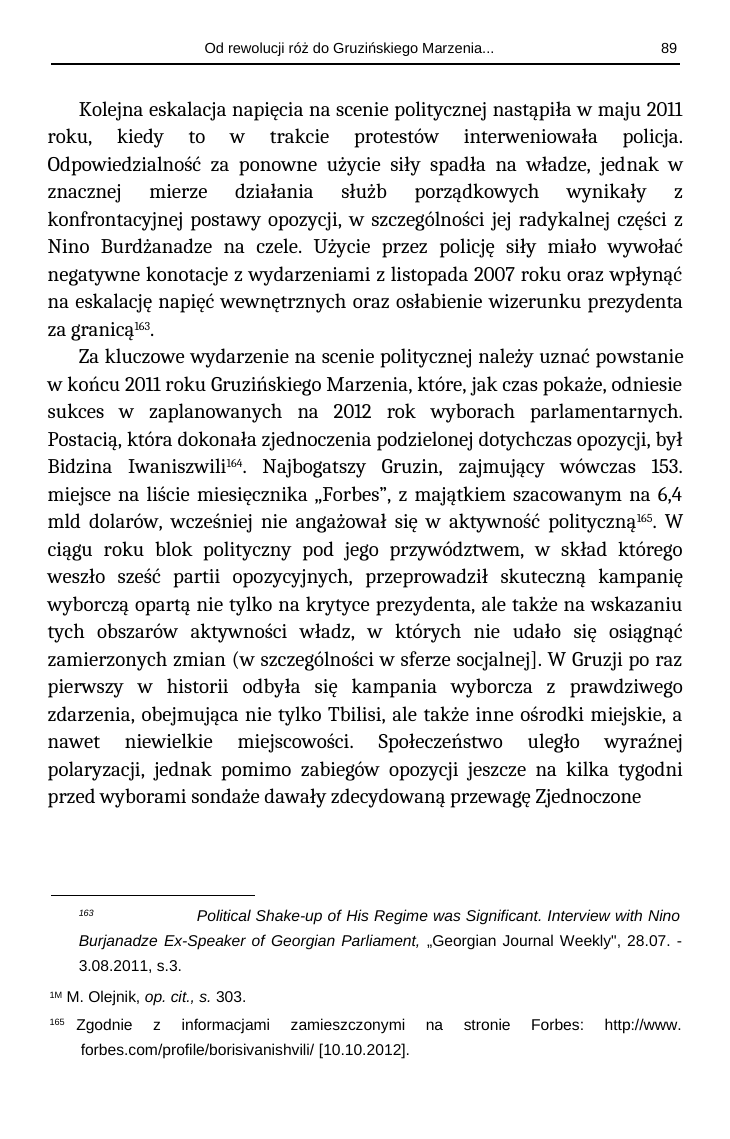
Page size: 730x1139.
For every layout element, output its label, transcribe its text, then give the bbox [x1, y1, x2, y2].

text 1M M. Olejnik, op. cit., s. 303. [49, 988, 682, 1005]
text Za kluczowe wydarzenie na scenie politycznej należy uznać po­wstanie w końcu 2011 roku Gruzińskiego Marzenia, które, jak czas pokaże, odniesie sukces w zaplanowanych na 2012 rok wyborach parlamentarnych. Postacią, która dokonała zjednoczenia podzielonej dotychczas opozycji, był Bidzina Iwaniszwili164. Najbogatszy Gruzin, zajmujący wówczas 153. miejsce na liście miesięcznika „Forbes”, z majątkiem szacowanym na 6,4 mld dolarów, wcześniej nie anga­żował się w aktywność polityczną165. W ciągu roku blok polityczny pod jego przywództwem, w skład którego weszło sześć partii opo­zycyjnych, przeprowadził skuteczną kampanię wyborczą opartą nie tylko na krytyce prezydenta, ale także na wskazaniu tych obszarów aktywności władz, w których nie udało się osiągnąć zamierzonych zmian (w szczególności w sferze socjalnej]. W Gruzji po raz pierwszy w historii odbyła się kampania wyborcza z prawdziwego zdarzenia, obejmująca nie tylko Tbilisi, ale także inne ośrodki miejskie, a nawet niewielkie miejscowości. Społeczeństwo uległo wyraźnej polaryzacji, jednak pomimo zabiegów opozycji jeszcze na kilka tygodni przed wyborami sondaże dawały zdecydowaną przewagę Zjednoczone­ [47, 345, 683, 809]
text Od rewolucji róż do Gruzińskiego Marzenia... [204, 39, 526, 56]
text 163 Political Shake-up of His Regime was Significant. Interview with Nino Bur­janadze Ex-Speaker of Georgian Parliament, „Georgian Journal Weekly", 28.07. - 3.08.2011, s.3. [78, 906, 682, 975]
text 89 [661, 39, 683, 56]
text Kolejna eskalacja napięcia na scenie politycznej nastąpiła w maju 2011 roku, kiedy to w trakcie protestów interweniowała policja. Odpowiedzialność za ponowne użycie siły spadła na władze, jed­nak w znacznej mierze działania służb porządkowych wynikały z konfrontacyjnej postawy opozycji, w szczególności jej radykalnej części z Nino Burdżanadze na czele. Użycie przez policję siły miało wywołać negatywne konotacje z wydarzeniami z listopada 2007 roku oraz wpłynąć na eskalację napięć wewnętrznych oraz osłabienie wizerunku prezydenta za granicą163. [47, 97, 683, 341]
text 165 Zgodnie z informacjami zamieszczonymi na stronie Forbes: http://www. forbes.com/profile/borisivanishvili/ [10.10.2012]. [49, 1015, 682, 1058]
